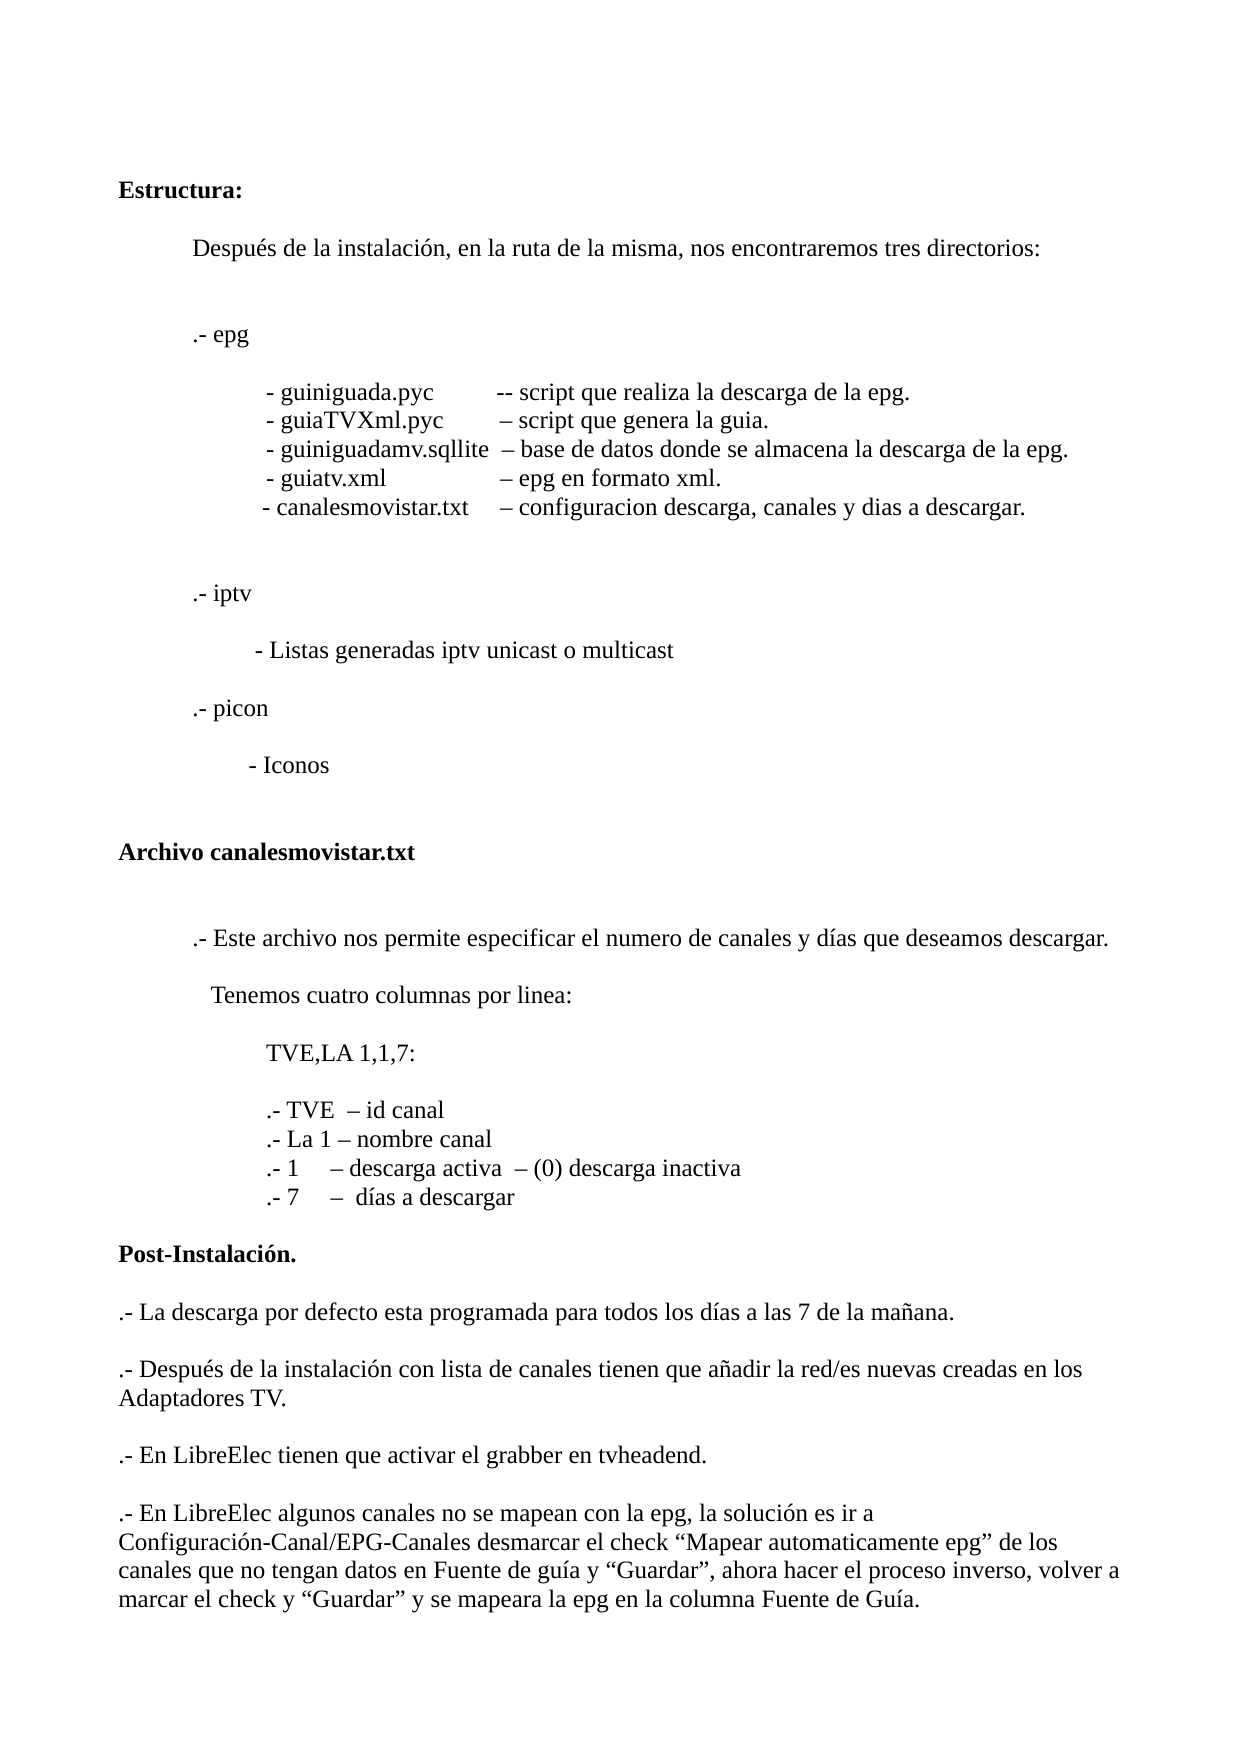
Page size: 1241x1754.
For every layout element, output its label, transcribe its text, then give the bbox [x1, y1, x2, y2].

text .- Este archivo nos permite especificar el numero de canales y días que deseamos descargar. [118, 923, 1122, 952]
text .- Después de la instalación con lista de canales tienen que añadir la red/es nuevas creadas en los Adaptadores TV. [118, 1354, 1122, 1412]
text Post-Instalación. [118, 1239, 1122, 1268]
text - guiatv.xml – epg en formato xml. [118, 463, 1122, 492]
text - Iconos [118, 751, 1122, 779]
text Estructura: [118, 176, 1122, 204]
text - Listas generadas iptv unicast o multicast [118, 636, 1122, 664]
text TVE,LA 1,1,7: [118, 1038, 1122, 1067]
text Después de la instalación, en la ruta de la misma, nos encontraremos tres directorios: [118, 233, 1122, 262]
text - canalesmovistar.txt – configuracion descarga, canales y dias a descargar. [118, 492, 1122, 521]
text Tenemos cuatro columnas por linea: [118, 981, 1122, 1009]
text .- En LibreElec algunos canales no se mapean con la epg, la solución es ir a Configuración-Canal/EPG-Canales desmarcar el check “Mapear automaticamente epg” de los canales que no tengan datos en Fuente de guía y “Guardar”, ahora hacer el proceso inverso, volver a marcar el check y “Guardar” y se mapeara la epg en la columna Fuente de Guía. [118, 1498, 1122, 1613]
text - guiniguada.pyc -- script que realiza la descarga de la epg. [118, 377, 1122, 406]
text .- TVE – id canal [118, 1096, 1122, 1124]
text - guiaTVXml.pyc – script que genera la guia. [118, 406, 1122, 434]
text .- picon [118, 693, 1122, 722]
text Archivo canalesmovistar.txt [118, 837, 1122, 866]
text .- 1 – descarga activa – (0) descarga inactiva [118, 1153, 1122, 1182]
text .- En LibreElec tienen que activar el grabber en tvheadend. [118, 1441, 1122, 1469]
text - guiniguadamv.sqllite – base de datos donde se almacena la descarga de la epg. [118, 434, 1122, 463]
text .- 7 – días a descargar [118, 1182, 1122, 1211]
text .- La 1 – nombre canal [118, 1124, 1122, 1153]
text .- La descarga por defecto esta programada para todos los días a las 7 de la mañana. [118, 1297, 1122, 1326]
text .- iptv [118, 578, 1122, 607]
text .- epg [118, 319, 1122, 348]
